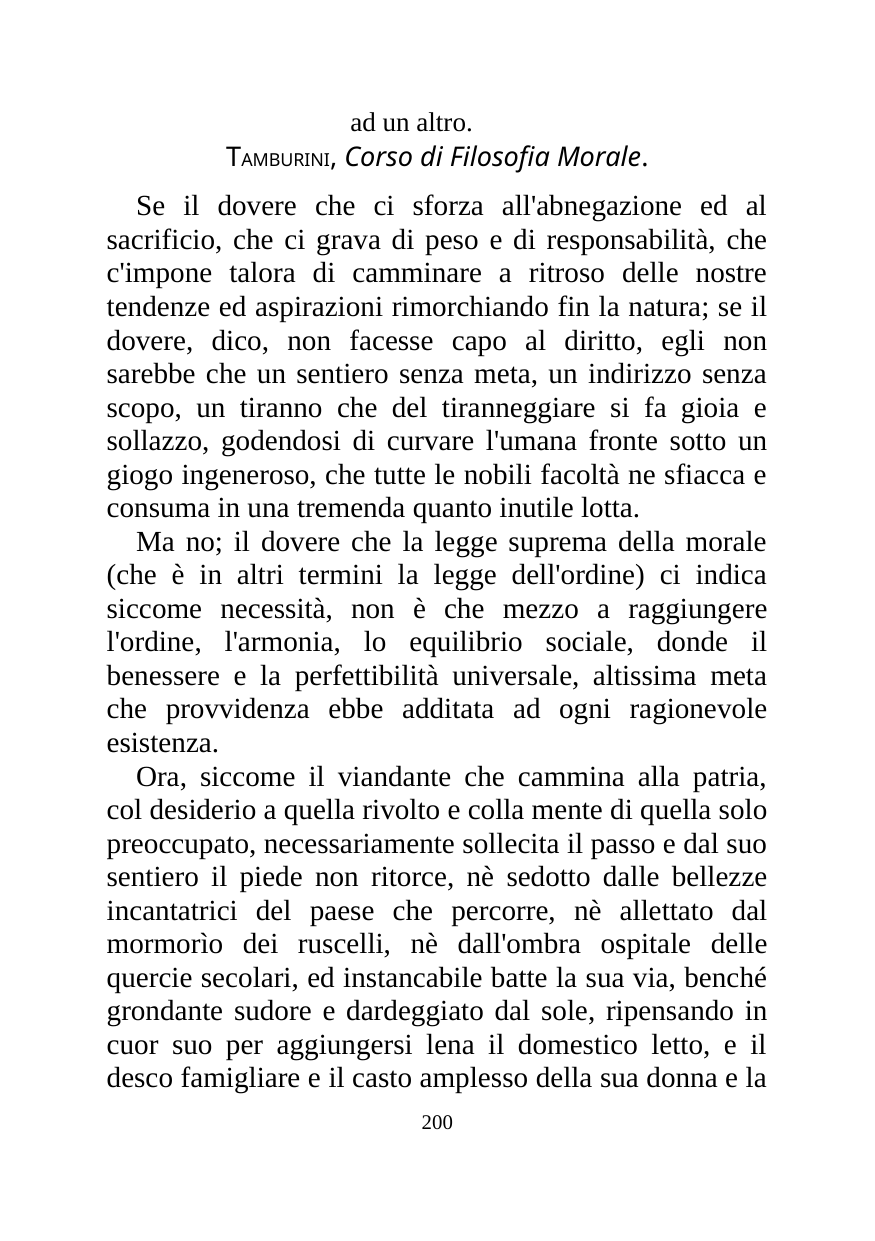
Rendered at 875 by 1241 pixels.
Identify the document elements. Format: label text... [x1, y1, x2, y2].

text Ma no; il dovere che la legge suprema della morale (che è in altri termini la legge dell'ordine) ci indica siccome necessità, non è che mezzo a raggiungere l'ordine, l'armonia, lo equilibrio sociale, donde il benessere e la perfettibilità universale, altissima meta che provvidenza ebbe additata ad ogni ragionevole esistenza. [106, 524, 768, 759]
text Se il dovere che ci sforza all'abnegazione ed al sacrificio, che ci grava di peso e di responsabilità, che c'impone talora di camminare a ritroso delle nostre tendenze ed aspirazioni rimorchiando fin la natura; se il dovere, dico, non facesse capo al diritto, egli non sarebbe che un sentiero senza meta, un indirizzo senza scopo, un tiranno che del tiranneggiare si fa gioia e sollazzo, godendosi di curvare l'umana fronte sotto un giogo ingeneroso, che tutte le nobili facoltà ne sfiacca e consuma in una tremenda quanto inutile lotta. [106, 188, 768, 524]
text Tamburini, Corso di Filosofia Morale. [106, 137, 768, 174]
text ad un altro. [350, 106, 768, 137]
text Ora, siccome il viandante che cammina alla patria, col desiderio a quella rivolto e colla mente di quella solo preoccupato, necessariamente sollecita il passo e dal suo sentiero il piede non ritorce, nè sedotto dalle bellezze incantatrici del paese che percorre, nè allettato dal mormorìo dei ruscelli, nè dall'ombra ospitale delle quercie secolari, ed instancabile batte la sua via, benché grondante sudore e dardeggiato dal sole, ripensando in cuor suo per aggiungersi lena il domestico letto, e il desco famigliare e il casto amplesso della sua donna e la [106, 759, 768, 1094]
